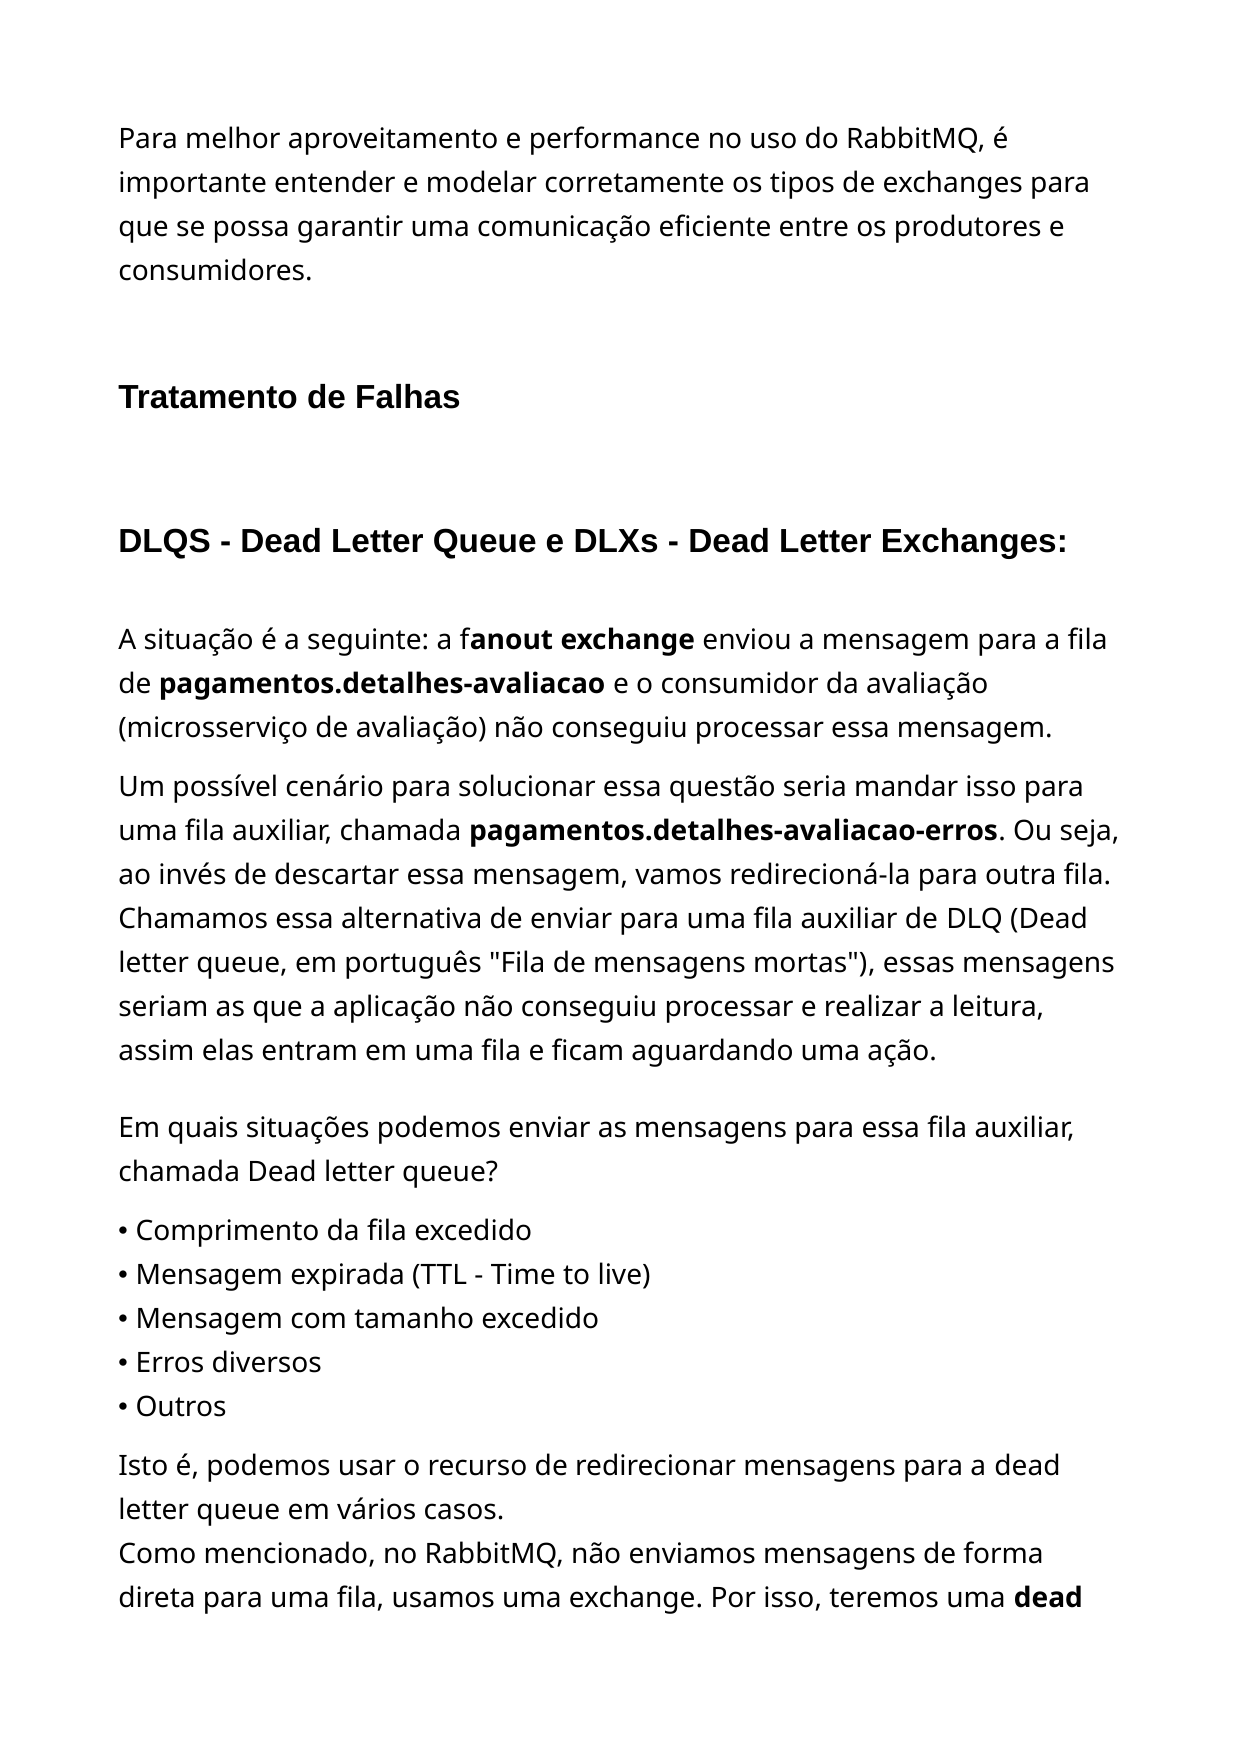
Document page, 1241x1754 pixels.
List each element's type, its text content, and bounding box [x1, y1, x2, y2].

text Para melhor aproveitamento e performance no uso do RabbitMQ, é importante entender e modelar corretamente os tipos de exchanges para que se possa garantir uma comunicação eficiente entre os produtores e consumidores. [118, 118, 1122, 289]
list Comprimento da fila excedido [118, 1210, 1122, 1249]
text A situação é a seguinte: a fanout exchange enviou a mensagem para a fila de pagamentos.detalhes-avaliacao e o consumidor da avaliação (microsserviço de avaliação) não conseguiu processar essa mensagem. [118, 619, 1122, 746]
text Um possível cenário para solucionar essa questão seria mandar isso para uma fila auxiliar, chamada pagamentos.detalhes-avaliacao-erros. Ou seja, ao invés de descartar essa mensagem, vamos redirecioná-la para outra fila. [118, 766, 1122, 893]
subtitle DLQS - Dead Letter Queue e DLXs - Dead Letter Exchanges: [118, 521, 1122, 559]
subtitle Tratamento de Falhas [118, 377, 1122, 416]
text Em quais situações podemos enviar as mensagens para essa fila auxiliar, chamada Dead letter queue? [118, 1108, 1122, 1190]
text Como mencionado, no RabbitMQ, não enviamos mensagens de forma direta para uma fila, usamos uma exchange. Por isso, teremos uma dead [118, 1533, 1122, 1616]
list Outros [118, 1387, 1122, 1425]
list Mensagem expirada (TTL - Time to live) [118, 1254, 1122, 1293]
text Chamamos essa alternativa de enviar para uma fila auxiliar de DLQ (Dead letter queue, em português "Fila de mensagens mortas"), essas mensagens seriam as que a aplicação não conseguiu processar e realizar a leitura, assim elas entram em uma fila e ficam aguardando uma ação. [118, 898, 1122, 1069]
text Isto é, podemos usar o recurso de redirecionar mensagens para a dead letter queue em vários casos. [118, 1445, 1122, 1528]
list Erros diversos [118, 1343, 1122, 1381]
list Mensagem com tamanho excedido [118, 1298, 1122, 1337]
